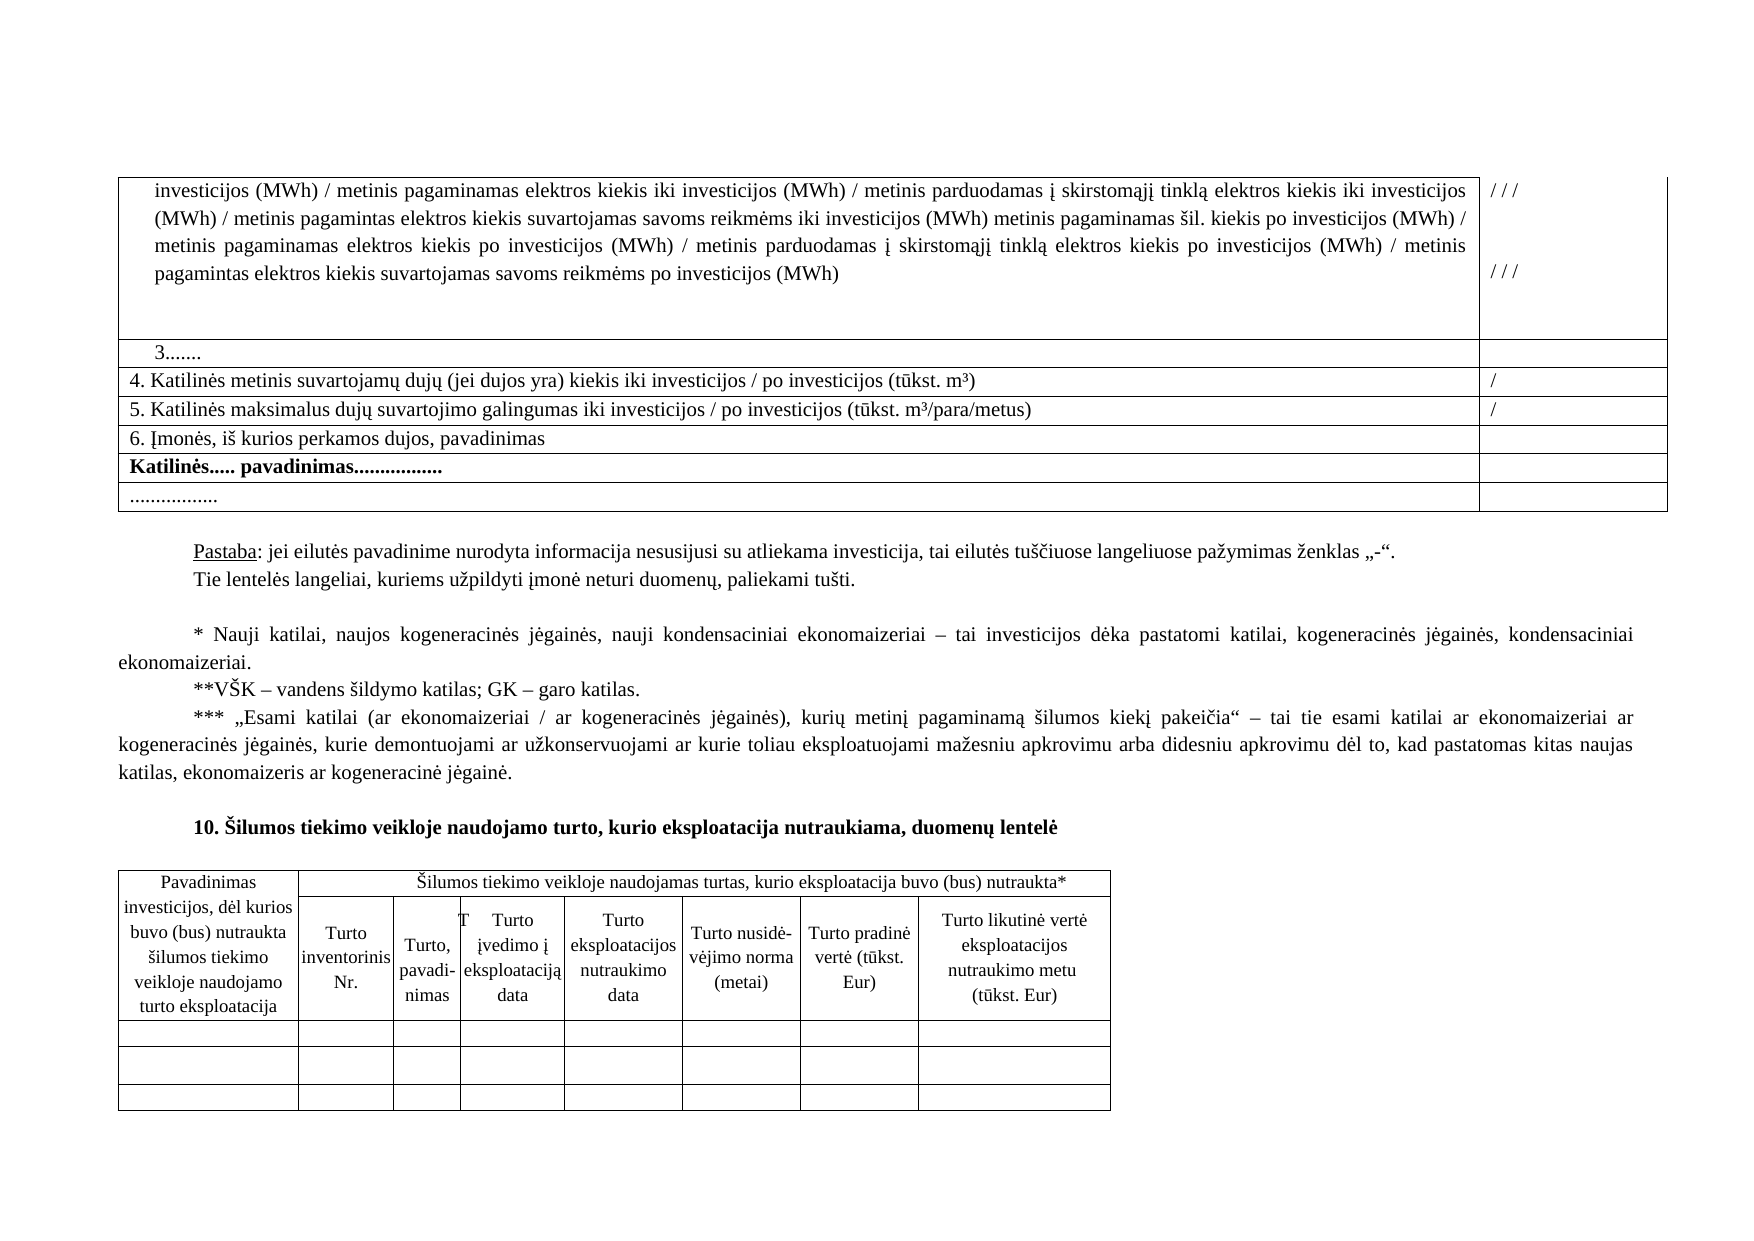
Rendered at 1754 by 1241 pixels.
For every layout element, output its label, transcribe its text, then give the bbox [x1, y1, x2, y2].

table_cell [919, 1085, 1110, 1109]
table_cell / / / [1480, 258, 1667, 339]
table_cell [461, 1021, 564, 1046]
table_cell [683, 1021, 800, 1046]
table_cell [394, 1021, 460, 1046]
table_cell [119, 1085, 298, 1109]
table_header Šilumos tiekimo veikloje naudojamas turtas, kurio eksploatacija buvo (bus) nutraukta* [299, 871, 1110, 896]
text * Nauji katilai, naujos kogeneracinės jėgainės, nauji kondensaciniai ekonomaizeriai – tai investicijos dėka pastatomi katilai, kogeneracinės jėgainės, kondensaciniai ekonomaizeriai. [118, 622, 1636, 674]
table_cell ................. [119, 483, 1479, 511]
table_cell [1480, 454, 1667, 482]
text *** „Esami katilai (ar ekonomaizeriai / ar kogeneracinės jėgainės), kurių metinį pagaminamą šilumos kiekį pakeičia“ – tai tie esami katilai ar ekonomaizeriai ar kogeneracinės jėgainės, kurie demontuojami ar užkonservuojami ar kurie toliau eksploatuojami mažesniu apkrovimu arba didesniu apkrovimu dėl to, kad pastatomas kitas naujas katilas, ekonomaizeris ar kogeneracinė jėgainė. [118, 705, 1636, 784]
table_cell [1480, 483, 1667, 511]
table_cell Turto pradinė vertė (tūkst. Eur) [801, 897, 918, 1020]
text **VŠK – vandens šildymo katilas; GK – garo katilas. [118, 677, 1636, 701]
table_cell [683, 1085, 800, 1109]
table_cell Turto nusidė-vėjimo norma (metai) [683, 897, 800, 1020]
table_cell 3....... [119, 340, 1479, 367]
table_cell TTurto, pavadi-nimas [394, 897, 460, 1020]
table_cell / / / [1480, 177, 1667, 258]
table_header Pavadinimas investicijos, dėl kurios buvo (bus) nutraukta šilumos tiekimo veikloje naudojamo turto eksploatacija [119, 871, 298, 1020]
table_cell [1480, 340, 1667, 367]
table_cell [299, 1021, 393, 1046]
table_cell investicijos (MWh) / metinis pagaminamas elektros kiekis iki investicijos (MWh) / metinis parduodamas į skirstomąjį tinklą elektros kiekis iki investicijos (MWh) / metinis pagamintas elektros kiekis suvartojamas savoms reikmėms iki investicijos (MWh) metinis pagaminamas šil. kiekis po investicijos (MWh) / metinis pagaminamas elektros kiekis po investicijos (MWh) / metinis parduodamas į skirstomąjį tinklą elektros kiekis po investicijos (MWh) / metinis pagamintas elektros kiekis suvartojamas savoms reikmėms po investicijos (MWh) [119, 178, 1479, 339]
table_cell [801, 1021, 918, 1046]
table_cell Turto įvedimo į eksploataciją data [461, 897, 564, 1020]
text Pastaba: jei eilutės pavadinime nurodyta informacija nesusijusi su atliekama investicija, tai eilutės tuščiuose langeliuose pažymimas ženklas „-“. [118, 539, 1636, 563]
table_cell [299, 1085, 393, 1109]
table_cell / [1480, 368, 1667, 396]
text 10. Šilumos tiekimo veikloje naudojamo turto, kurio eksploatacija nutraukiama, duomenų lentelė [118, 815, 1636, 839]
table_cell Turto eksploatacijos nutraukimo data [565, 897, 682, 1020]
table_cell [919, 1021, 1110, 1046]
table_cell [565, 1047, 682, 1084]
table_cell [119, 1021, 298, 1046]
table_cell [565, 1085, 682, 1109]
table_cell [801, 1085, 918, 1109]
table_cell Turto inventorinis Nr. [299, 897, 393, 1020]
table_cell Katilinės..... pavadinimas................. [119, 454, 1479, 482]
table_cell [394, 1047, 460, 1084]
table_cell [683, 1047, 800, 1084]
table_cell 5. Katilinės maksimalus dujų suvartojimo galingumas iki investicijos / po investicijos (tūkst. m³/para/metus) [119, 397, 1479, 424]
table_cell [461, 1085, 564, 1109]
table_cell 6. Įmonės, iš kurios perkamos dujos, pavadinimas [119, 426, 1479, 453]
table_cell [919, 1047, 1110, 1084]
table_cell [565, 1021, 682, 1046]
table_cell [299, 1047, 393, 1084]
table_cell [119, 1047, 298, 1084]
table_cell [394, 1085, 460, 1109]
table_cell 4. Katilinės metinis suvartojamų dujų (jei dujos yra) kiekis iki investicijos / po investicijos (tūkst. m³) [119, 368, 1479, 396]
table_cell Turto likutinė vertė eksploatacijos nutraukimo metu (tūkst. Eur) [919, 897, 1110, 1020]
table_cell [801, 1047, 918, 1084]
table_cell [461, 1047, 564, 1084]
text Tie lentelės langeliai, kuriems užpildyti įmonė neturi duomenų, paliekami tušti. [118, 567, 1636, 591]
table_cell / [1480, 397, 1667, 424]
table_cell [1480, 426, 1667, 453]
